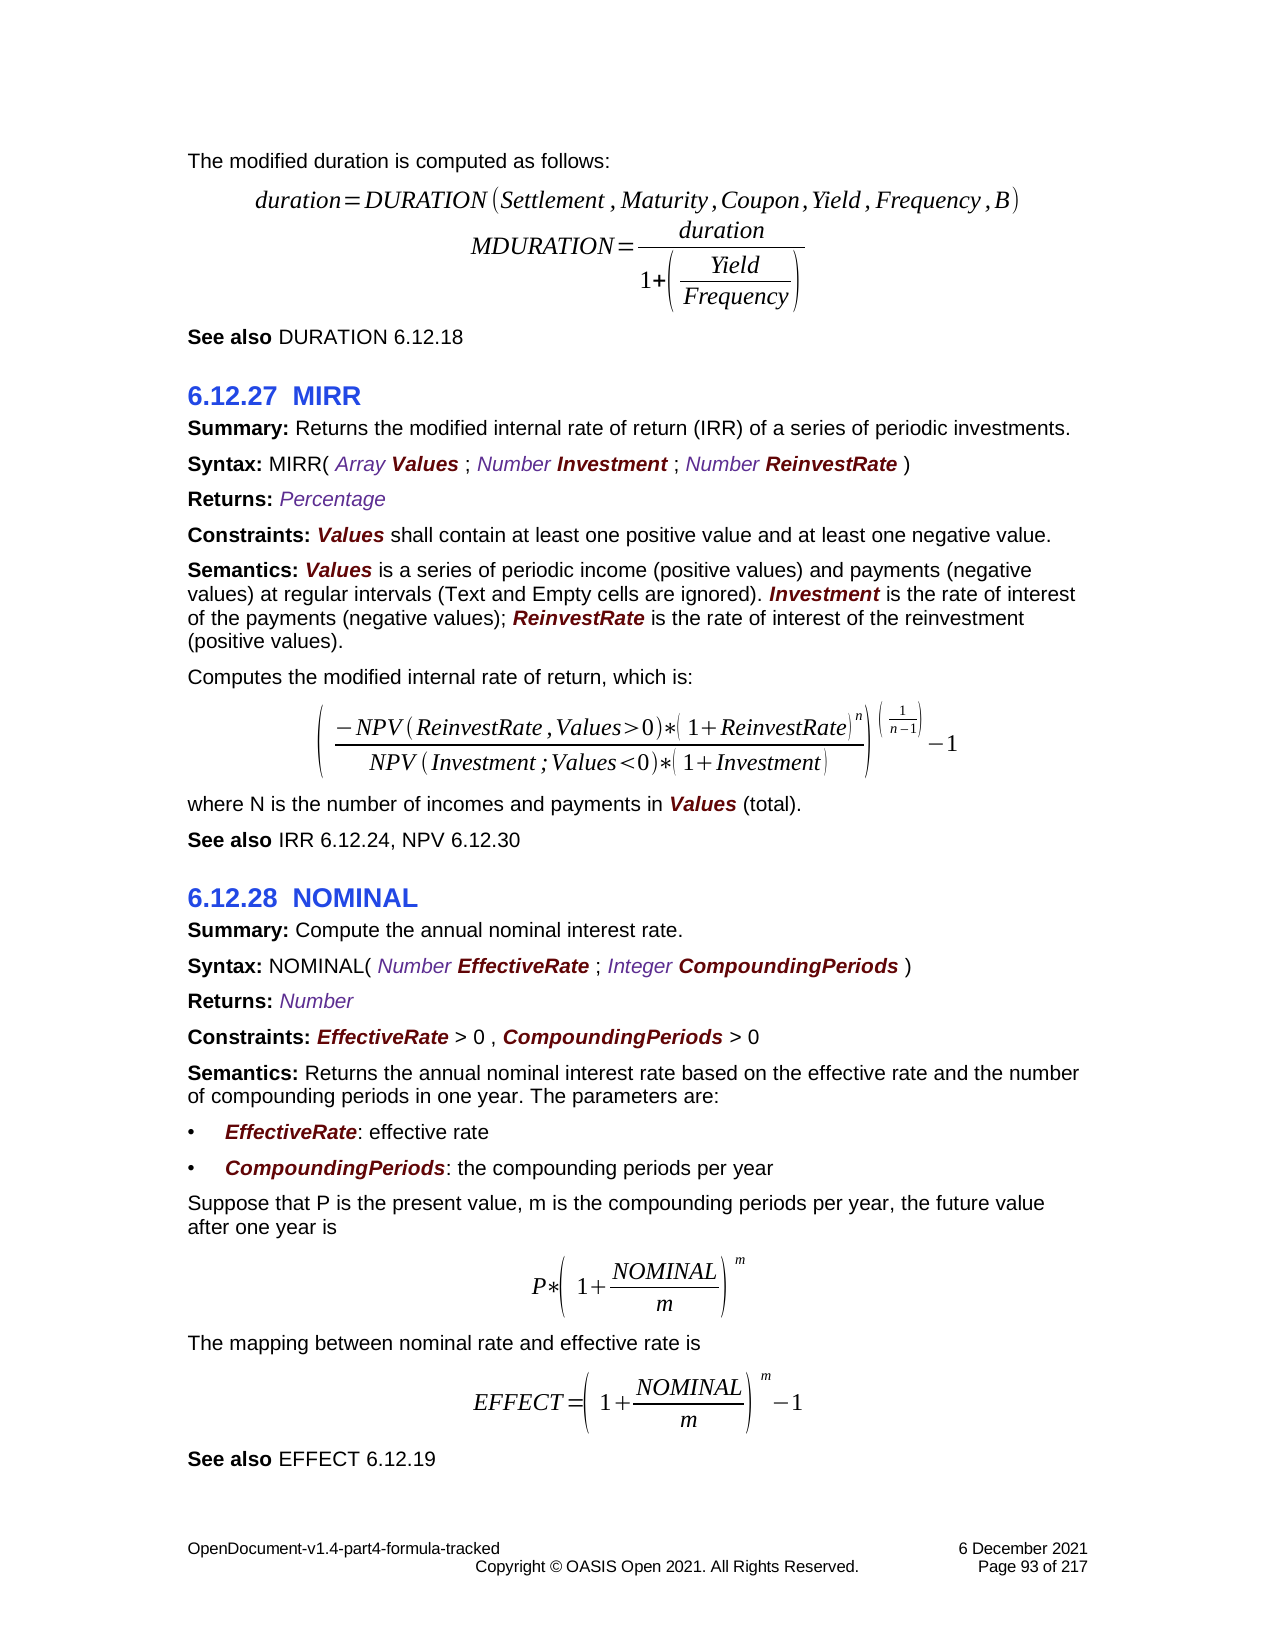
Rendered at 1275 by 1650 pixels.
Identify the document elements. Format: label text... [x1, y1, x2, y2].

text where N is the number of incomes and payments in Values (total). [187, 792, 1088, 816]
subtitle NOMINAL [187, 883, 1088, 913]
text Summary: Returns the modified internal rate of return (IRR) of a series of periodic investments. [187, 416, 1088, 440]
text Semantics: Returns the annual nominal interest rate based on the effective rate and the number of compounding periods in one year. The parameters are: [187, 1061, 1088, 1108]
list EffectiveRate: effective rate [187, 1120, 1088, 1144]
text Semantics: Values is a series of periodic income (positive values) and payments (negative values) at regular intervals (Text and Empty cells are ignored). Investment is the rate of interest of the payments (negative values); ReinvestRate is the rate of interest of the reinvestment (positive values). [187, 559, 1088, 653]
text See also IRR 6.12.24, NPV 6.12.30 [187, 828, 1088, 852]
text See also EFFECT 6.12.19 [187, 1448, 1088, 1471]
text The mapping between nominal rate and effective rate is [187, 1331, 1088, 1355]
list CompoundingPeriods: the compounding periods per year [187, 1156, 1088, 1179]
text Syntax: MIRR( Array Values ; Number Investment ; Number ReinvestRate ) [187, 452, 1088, 476]
text Suppose that P is the present value, m is the compounding periods per year, the future value after one year is [187, 1192, 1088, 1239]
text Summary: Compute the annual nominal interest rate. [187, 919, 1088, 942]
subtitle MIRR [187, 380, 1088, 410]
text The modified duration is computed as follows: [187, 150, 1088, 173]
text Constraints: EffectiveRate > 0 , CompoundingPeriods > 0 [187, 1026, 1088, 1049]
text Returns: Number [187, 990, 1088, 1013]
text Returns: Percentage [187, 488, 1088, 511]
text See also DURATION 6.12.18 [187, 326, 1088, 349]
text Computes the modified internal rate of return, which is: [187, 665, 1088, 689]
text Constraints: Values shall contain at least one positive value and at least one negative value. [187, 523, 1088, 547]
text Syntax: NOMINAL( Number EffectiveRate ; Integer CompoundingPeriods ) [187, 954, 1088, 978]
